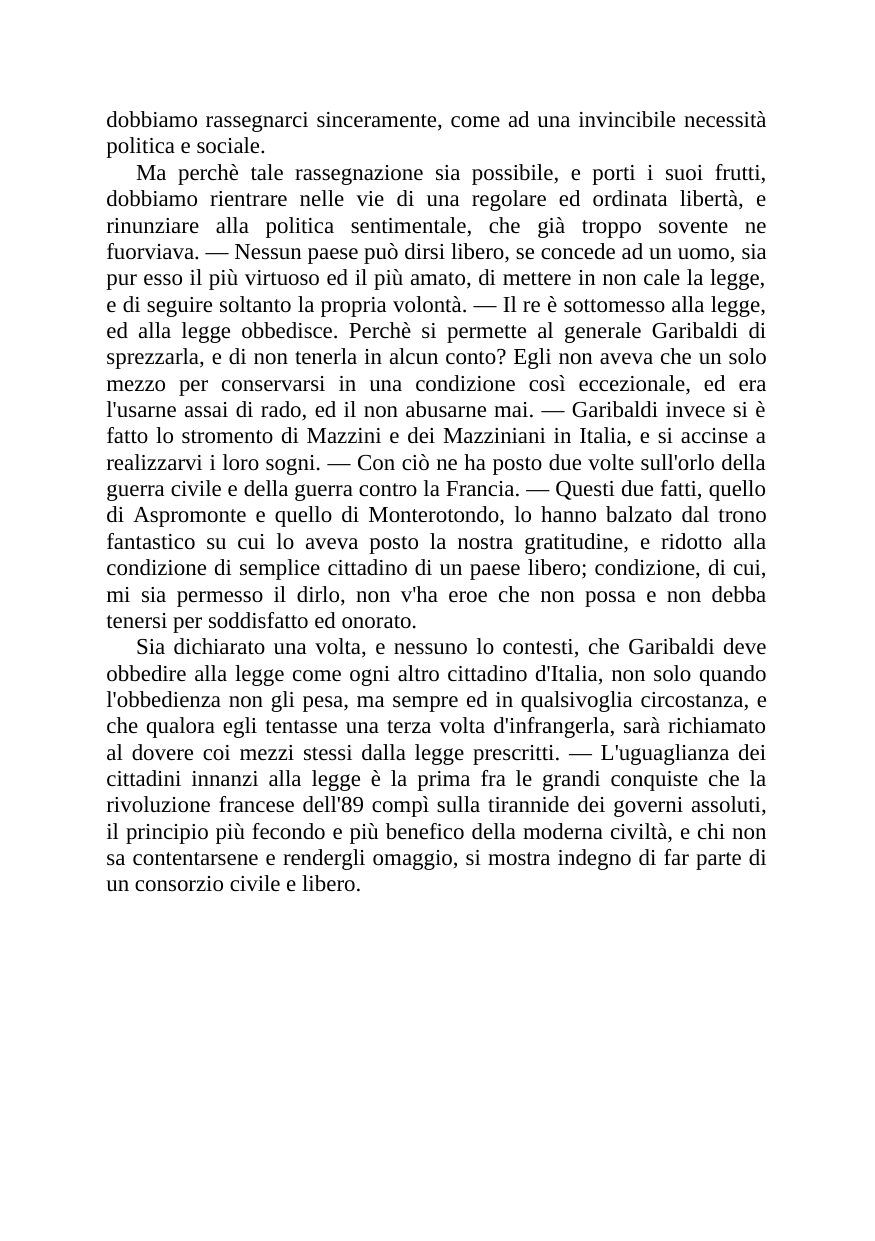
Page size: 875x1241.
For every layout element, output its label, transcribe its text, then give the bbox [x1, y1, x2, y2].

text Sia dichiarato una volta, e nessuno lo contesti, che Garibaldi deve obbedire alla legge come ogni altro cittadino d'Italia, non solo quando l'obbedienza non gli pesa, ma sempre ed in qualsivoglia circostanza, e che qualora egli tentasse una terza volta d'infrangerla, sarà richiamato al dovere coi mezzi stessi dalla legge prescritti. — L'uguaglianza dei cittadini innanzi alla legge è la prima fra le grandi conquiste che la rivoluzione francese dell'89 compì sulla tirannide dei governi assoluti, il principio più fecondo e più benefico della moderna civiltà, e chi non sa contentarsene e rendergli omaggio, si mostra indegno di far parte di un consorzio civile e libero. [106, 633, 768, 897]
text dobbiamo rassegnarci sinceramente, come ad una invincibile necessità politica e sociale. [106, 106, 768, 159]
text Ma perchè tale rassegnazione sia possibile, e porti i suoi frutti, dobbiamo rientrare nelle vie di una regolare ed ordinata libertà, e rinunziare alla politica sentimentale, che già troppo sovente ne fuorviava. — Nessun paese può dirsi libero, se concede ad un uomo, sia pur esso il più virtuoso ed il più amato, di mettere in non cale la legge, e di seguire soltanto la propria volontà. — Il re è sottomesso alla legge, ed alla legge obbedisce. Perchè si permette al generale Garibaldi di sprezzarla, e di non tenerla in alcun conto? Egli non aveva che un solo mezzo per conservarsi in una condizione così eccezionale, ed era l'usarne assai di rado, ed il non abusarne mai. — Garibaldi invece si è fatto lo stromento di Mazzini e dei Mazziniani in Italia, e si accinse a realizzarvi i loro sogni. — Con ciò ne ha posto due volte sull'orlo della guerra civile e della guerra contro la Francia. — Questi due fatti, quello di Aspromonte e quello di Monterotondo, lo hanno balzato dal trono fantastico su cui lo aveva posto la nostra gratitudine, e ridotto alla condizione di semplice cittadino di un paese libero; condizione, di cui, mi sia permesso il dirlo, non v'ha eroe che non possa e non debba tenersi per soddisfatto ed onorato. [106, 159, 768, 633]
